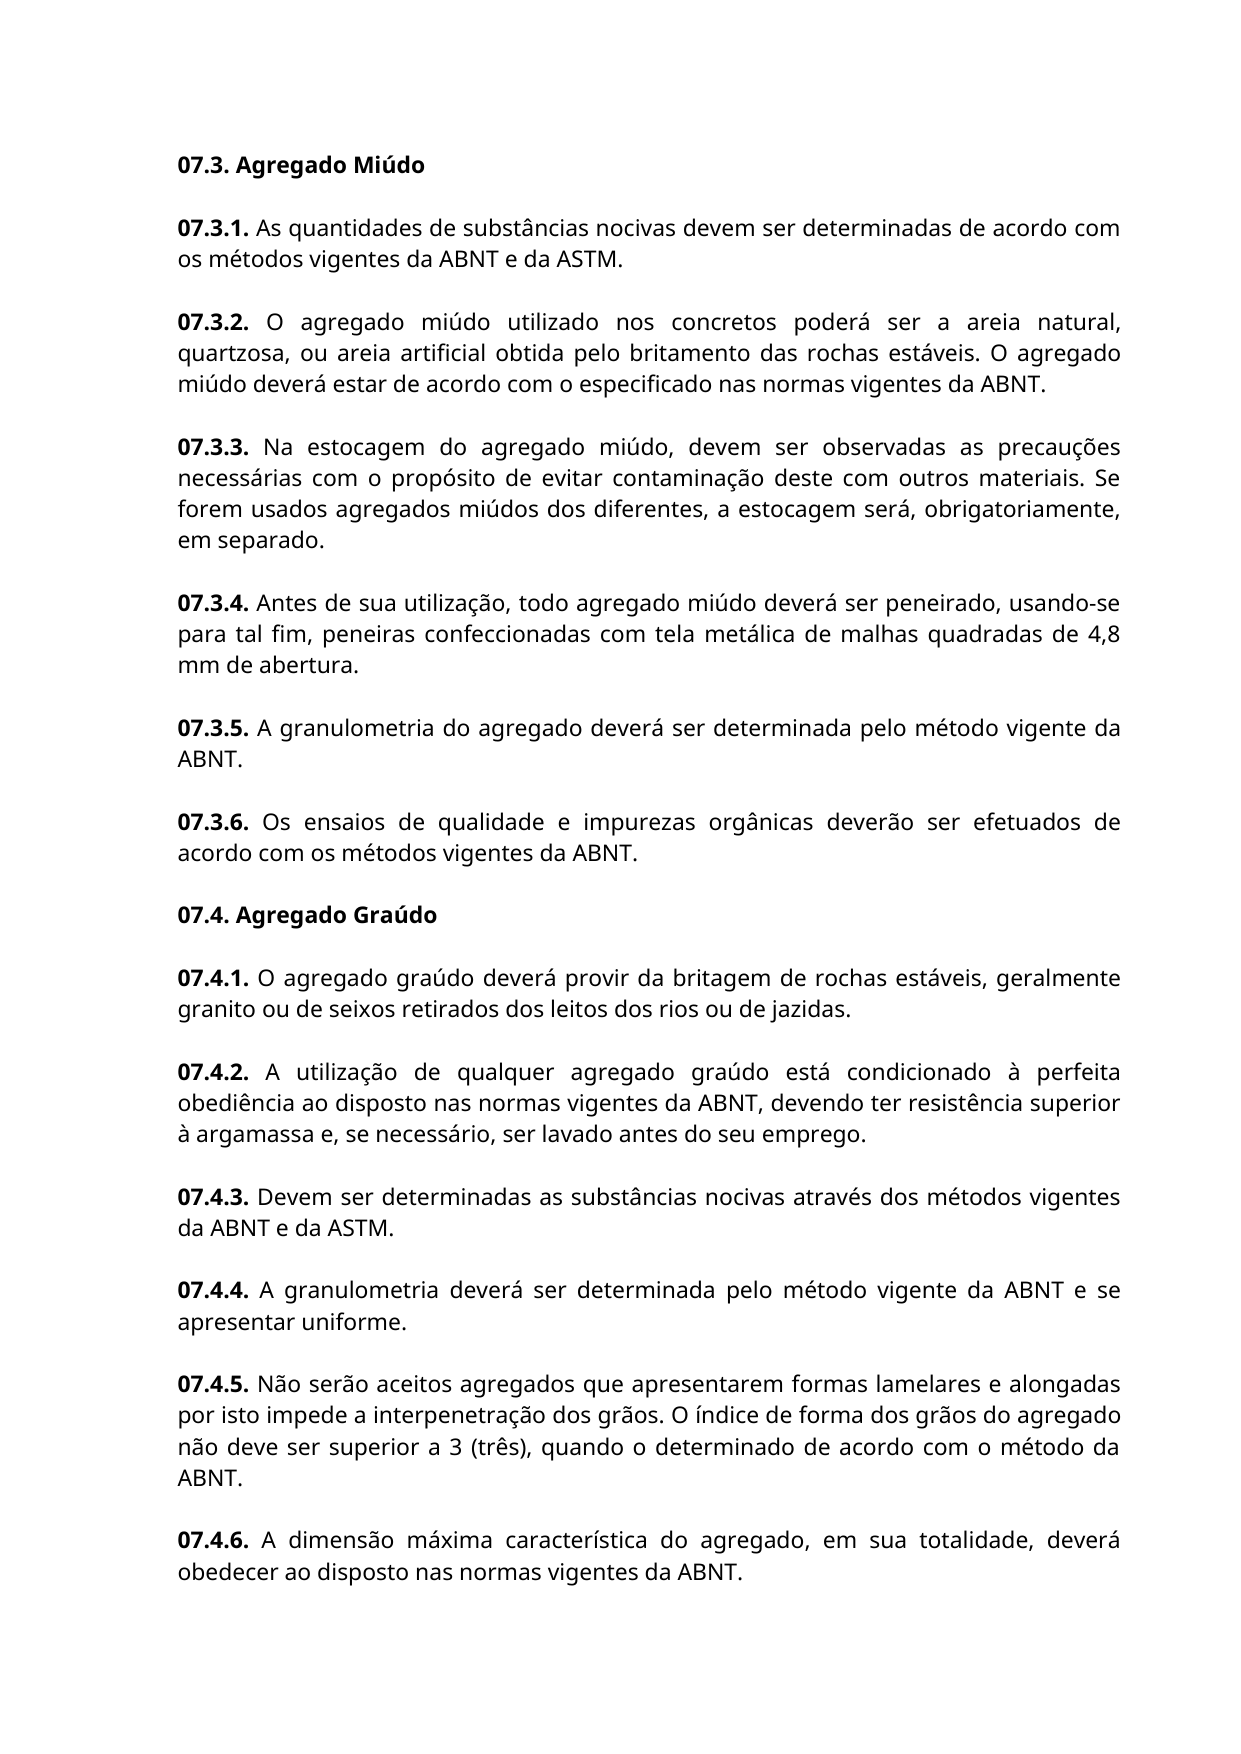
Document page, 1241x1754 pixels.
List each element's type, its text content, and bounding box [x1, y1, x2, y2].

text 07.4. Agregado Graúdo [177, 899, 1122, 931]
text 07.3.3. Na estocagem do agregado miúdo, devem ser observadas as precauções necessárias com o propósito de evitar contaminação deste com outros materiais. Se forem usados agregados miúdos dos diferentes, a estocagem será, obrigatoriamente, em separado. [177, 431, 1122, 556]
text 07.4.6. A dimensão máxima característica do agregado, em sua totalidade, deverá obedecer ao disposto nas normas vigentes da ABNT. [177, 1524, 1122, 1587]
text 07.4.3. Devem ser determinadas as substâncias nocivas através dos métodos vigentes da ABNT e da ASTM. [177, 1181, 1122, 1243]
text 07.3. Agregado Miúdo [177, 149, 1122, 181]
text 07.3.1. As quantidades de substâncias nocivas devem ser determinadas de acordo com os métodos vigentes da ABNT e da ASTM. [177, 212, 1122, 274]
text 07.3.2. O agregado miúdo utilizado nos concretos poderá ser a areia natural, quartzosa, ou areia artificial obtida pelo britamento das rochas estáveis. O agregado miúdo deverá estar de acordo com o especificado nas normas vigentes da ABNT. [177, 306, 1122, 399]
text 07.3.6. Os ensaios de qualidade e impurezas orgânicas deverão ser efetuados de acordo com os métodos vigentes da ABNT. [177, 806, 1122, 868]
text 07.4.4. A granulometria deverá ser determinada pelo método vigente da ABNT e se apresentar uniforme. [177, 1274, 1122, 1337]
text 07.3.4. Antes de sua utilização, todo agregado miúdo deverá ser peneirado, usando-se para tal fim, peneiras confeccionadas com tela metálica de malhas quadradas de 4,8 mm de abertura. [177, 587, 1122, 681]
text 07.4.1. O agregado graúdo deverá provir da britagem de rochas estáveis, geralmente granito ou de seixos retirados dos leitos dos rios ou de jazidas. [177, 962, 1122, 1024]
text 07.3.5. A granulometria do agregado deverá ser determinada pelo método vigente da ABNT. [177, 712, 1122, 774]
text 07.4.5. Não serão aceitos agregados que apresentarem formas lamelares e alongadas por isto impede a interpenetração dos grãos. O índice de forma dos grãos do agregado não deve ser superior a 3 (três), quando o determinado de acordo com o método da ABNT. [177, 1368, 1122, 1493]
text 07.4.2. A utilização de qualquer agregado graúdo está condicionado à perfeita obediência ao disposto nas normas vigentes da ABNT, devendo ter resistência superior à argamassa e, se necessário, ser lavado antes do seu emprego. [177, 1056, 1122, 1149]
